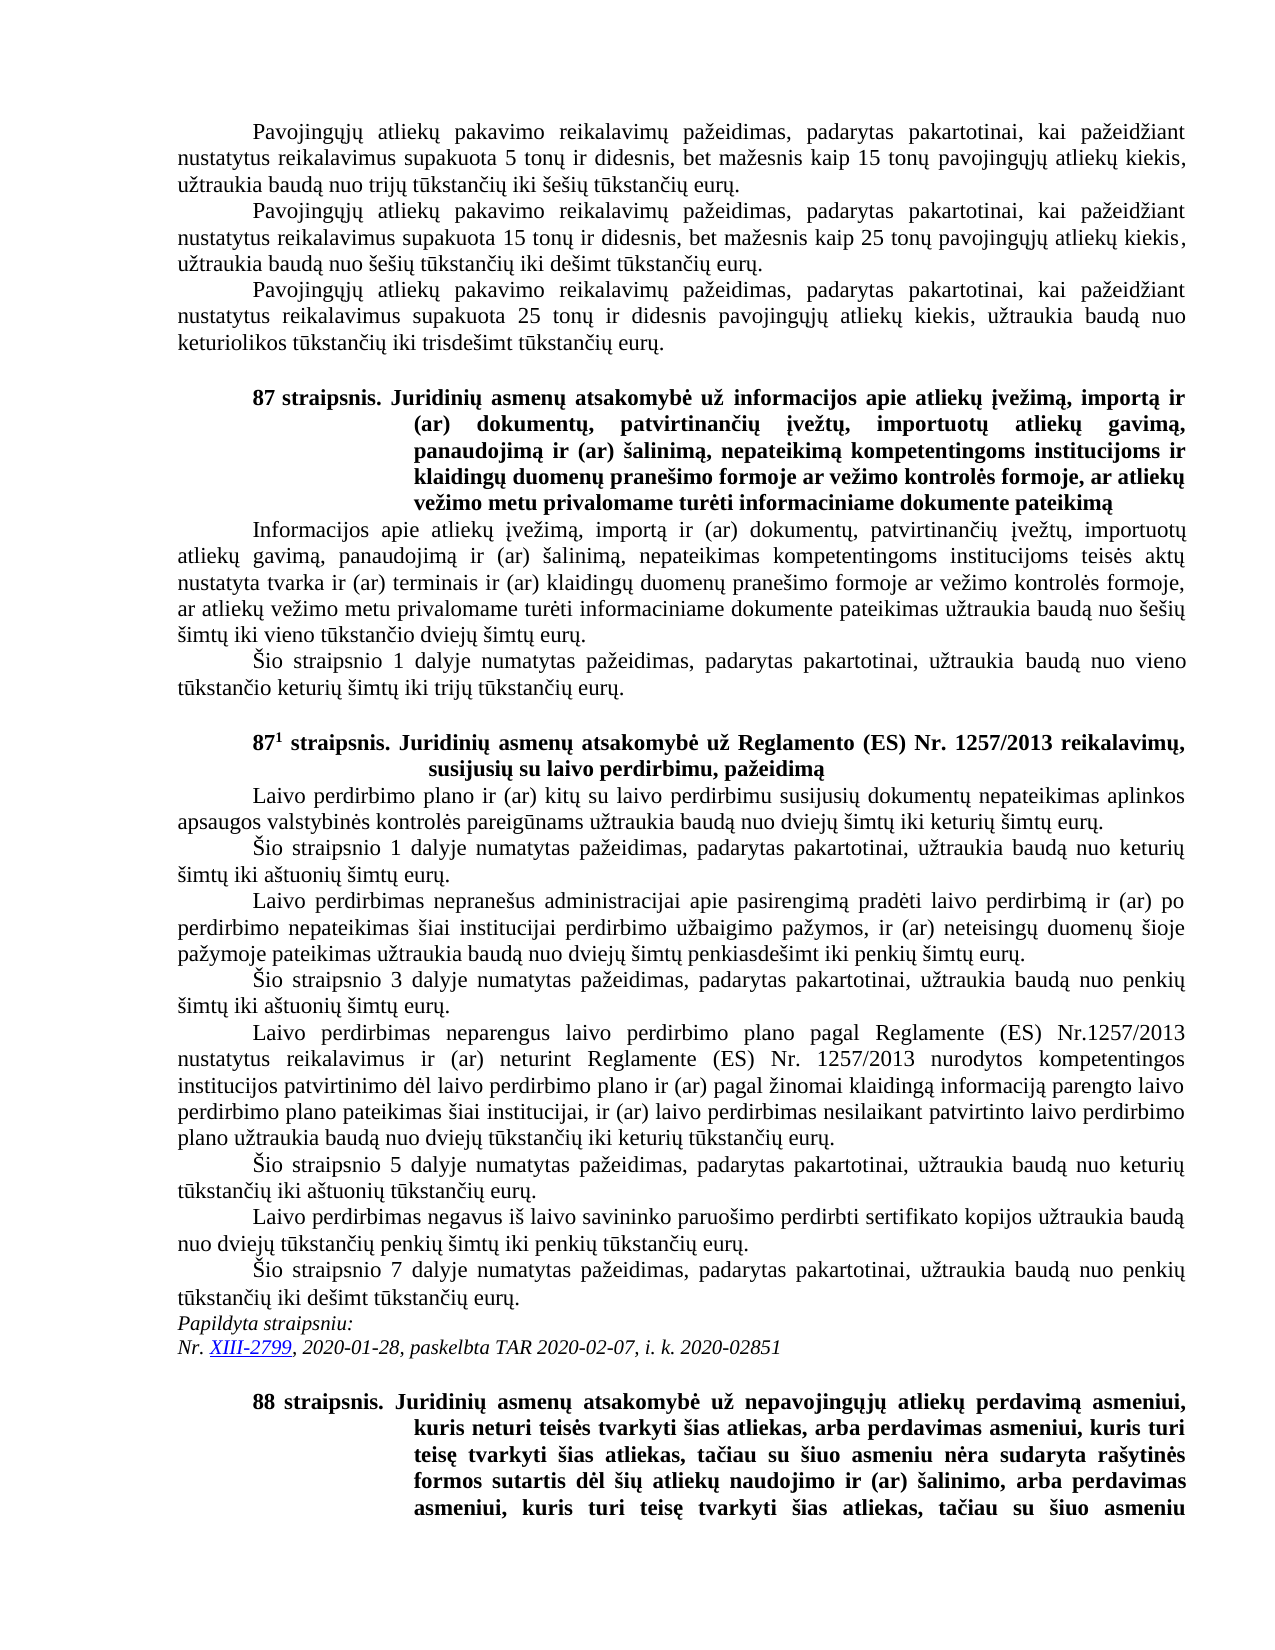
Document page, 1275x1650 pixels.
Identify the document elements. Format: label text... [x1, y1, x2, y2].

text Informacijos apie atliekų įvežimą, importą ir (ar) dokumentų, patvirtinančių įvežtų, importuotų atliekų gavimą, panaudojimą ir (ar) šalinimą, nepateikimas kompetentingoms institucijoms teisės aktų nustatyta tvarka ir (ar) terminais ir (ar) klaidingų duomenų pranešimo formoje ar vežimo kontrolės formoje, ar atliekų vežimo metu privalomame turėti informaciniame dokumente pateikimas užtraukia baudą nuo šešių šimtų iki vieno tūkstančio dviejų šimtų eurų. [177, 516, 1186, 648]
text Nr. XIII-2799, 2020-01-28, paskelbta TAR 2020-02-07, i. k. 2020-02851 [177, 1335, 1186, 1359]
text Laivo perdirbimo plano ir (ar) kitų su laivo perdirbimu susijusių dokumentų nepateikimas aplinkos apsaugos valstybinės kontrolės pareigūnams užtraukia baudą nuo dviejų šimtų iki keturių šimtų eurų. [177, 782, 1186, 834]
text Šio straipsnio 7 dalyje numatytas pažeidimas, padarytas pakartotinai, užtraukia baudą nuo penkių tūkstančių iki dešimt tūkstančių eurų. [177, 1256, 1186, 1311]
text Pavojingųjų atliekų pakavimo reikalavimų pažeidimas, padarytas pakartotinai, kai pažeidžiant nustatytus reikalavimus supakuota 25 tonų ir didesnis pavojingųjų atliekų kiekis, užtraukia baudą nuo keturiolikos tūkstančių iki trisdešimt tūkstančių eurų. [177, 276, 1186, 355]
text 87 straipsnis. Juridinių asmenų atsakomybė už informacijos apie atliekų įvežimą, importą ir (ar) dokumentų, patvirtinančių įvežtų, importuotų atliekų gavimą, panaudojimą ir (ar) šalinimą, nepateikimą kompetentingoms institucijoms ir klaidingų duomenų pranešimo formoje ar vežimo kontrolės formoje, ar atliekų vežimo metu privalomame turėti informaciniame dokumente pateikimą [252, 384, 1186, 516]
text Pavojingųjų atliekų pakavimo reikalavimų pažeidimas, padarytas pakartotinai, kai pažeidžiant nustatytus reikalavimus supakuota 15 tonų ir didesnis, bet mažesnis kaip 25 tonų pavojingųjų atliekų kiekis, užtraukia baudą nuo šešių tūkstančių iki dešimt tūkstančių eurų. [177, 197, 1186, 276]
text Pavojingųjų atliekų pakavimo reikalavimų pažeidimas, padarytas pakartotinai, kai pažeidžiant nustatytus reikalavimus supakuota 5 tonų ir didesnis, bet mažesnis kaip 15 tonų pavojingųjų atliekų kiekis, užtraukia baudą nuo trijų tūkstančių iki šešių tūkstančių eurų. [177, 118, 1186, 197]
text 871 straipsnis. Juridinių asmenų atsakomybė už Reglamento (ES) Nr. 1257/2013 reikalavimų, susijusių su laivo perdirbimu, pažeidimą [252, 729, 1186, 782]
text Šio straipsnio 3 dalyje numatytas pažeidimas, padarytas pakartotinai, užtraukia baudą nuo penkių šimtų iki aštuonių šimtų eurų. [177, 966, 1186, 1019]
text Laivo perdirbimas neparengus laivo perdirbimo plano pagal Reglamente (ES) Nr.1257/2013 nustatytus reikalavimus ir (ar) neturint Reglamente (ES) Nr. 1257/2013 nurodytos kompetentingos institucijos patvirtinimo dėl laivo perdirbimo plano ir (ar) pagal žinomai klaidingą informaciją parengto laivo perdirbimo plano pateikimas šiai institucijai, ir (ar) laivo perdirbimas nesilaikant patvirtinto laivo perdirbimo plano užtraukia baudą nuo dviejų tūkstančių iki keturių tūkstančių eurų. [177, 1019, 1186, 1151]
text 88 straipsnis. Juridinių asmenų atsakomybė už nepavojingųjų atliekų perdavimą asmeniui, kuris neturi teisės tvarkyti šias atliekas, arba perdavimas asmeniui, kuris turi teisę tvarkyti šias atliekas, tačiau su šiuo asmeniu nėra sudaryta rašytinės formos sutartis dėl šių atliekų naudojimo ir (ar) šalinimo, arba perdavimas asmeniui, kuris turi teisę tvarkyti šias atliekas, tačiau su šiuo asmeniu [252, 1388, 1186, 1520]
text Papildyta straipsniu: [177, 1311, 1186, 1335]
text Laivo perdirbimas negavus iš laivo savininko paruošimo perdirbti sertifikato kopijos užtraukia baudą nuo dviejų tūkstančių penkių šimtų iki penkių tūkstančių eurų. [177, 1203, 1186, 1256]
text Šio straipsnio 1 dalyje numatytas pažeidimas, padarytas pakartotinai, užtraukia baudą nuo vieno tūkstančio keturių šimtų iki trijų tūkstančių eurų. [177, 648, 1186, 700]
text Laivo perdirbimas nepranešus administracijai apie pasirengimą pradėti laivo perdirbimą ir (ar) po perdirbimo nepateikimas šiai institucijai perdirbimo užbaigimo pažymos, ir (ar) neteisingų duomenų šioje pažymoje pateikimas užtraukia baudą nuo dviejų šimtų penkiasdešimt iki penkių šimtų eurų. [177, 887, 1186, 966]
text Šio straipsnio 5 dalyje numatytas pažeidimas, padarytas pakartotinai, užtraukia baudą nuo keturių tūkstančių iki aštuonių tūkstančių eurų. [177, 1151, 1186, 1203]
text Šio straipsnio 1 dalyje numatytas pažeidimas, padarytas pakartotinai, užtraukia baudą nuo keturių šimtų iki aštuonių šimtų eurų. [177, 834, 1186, 887]
